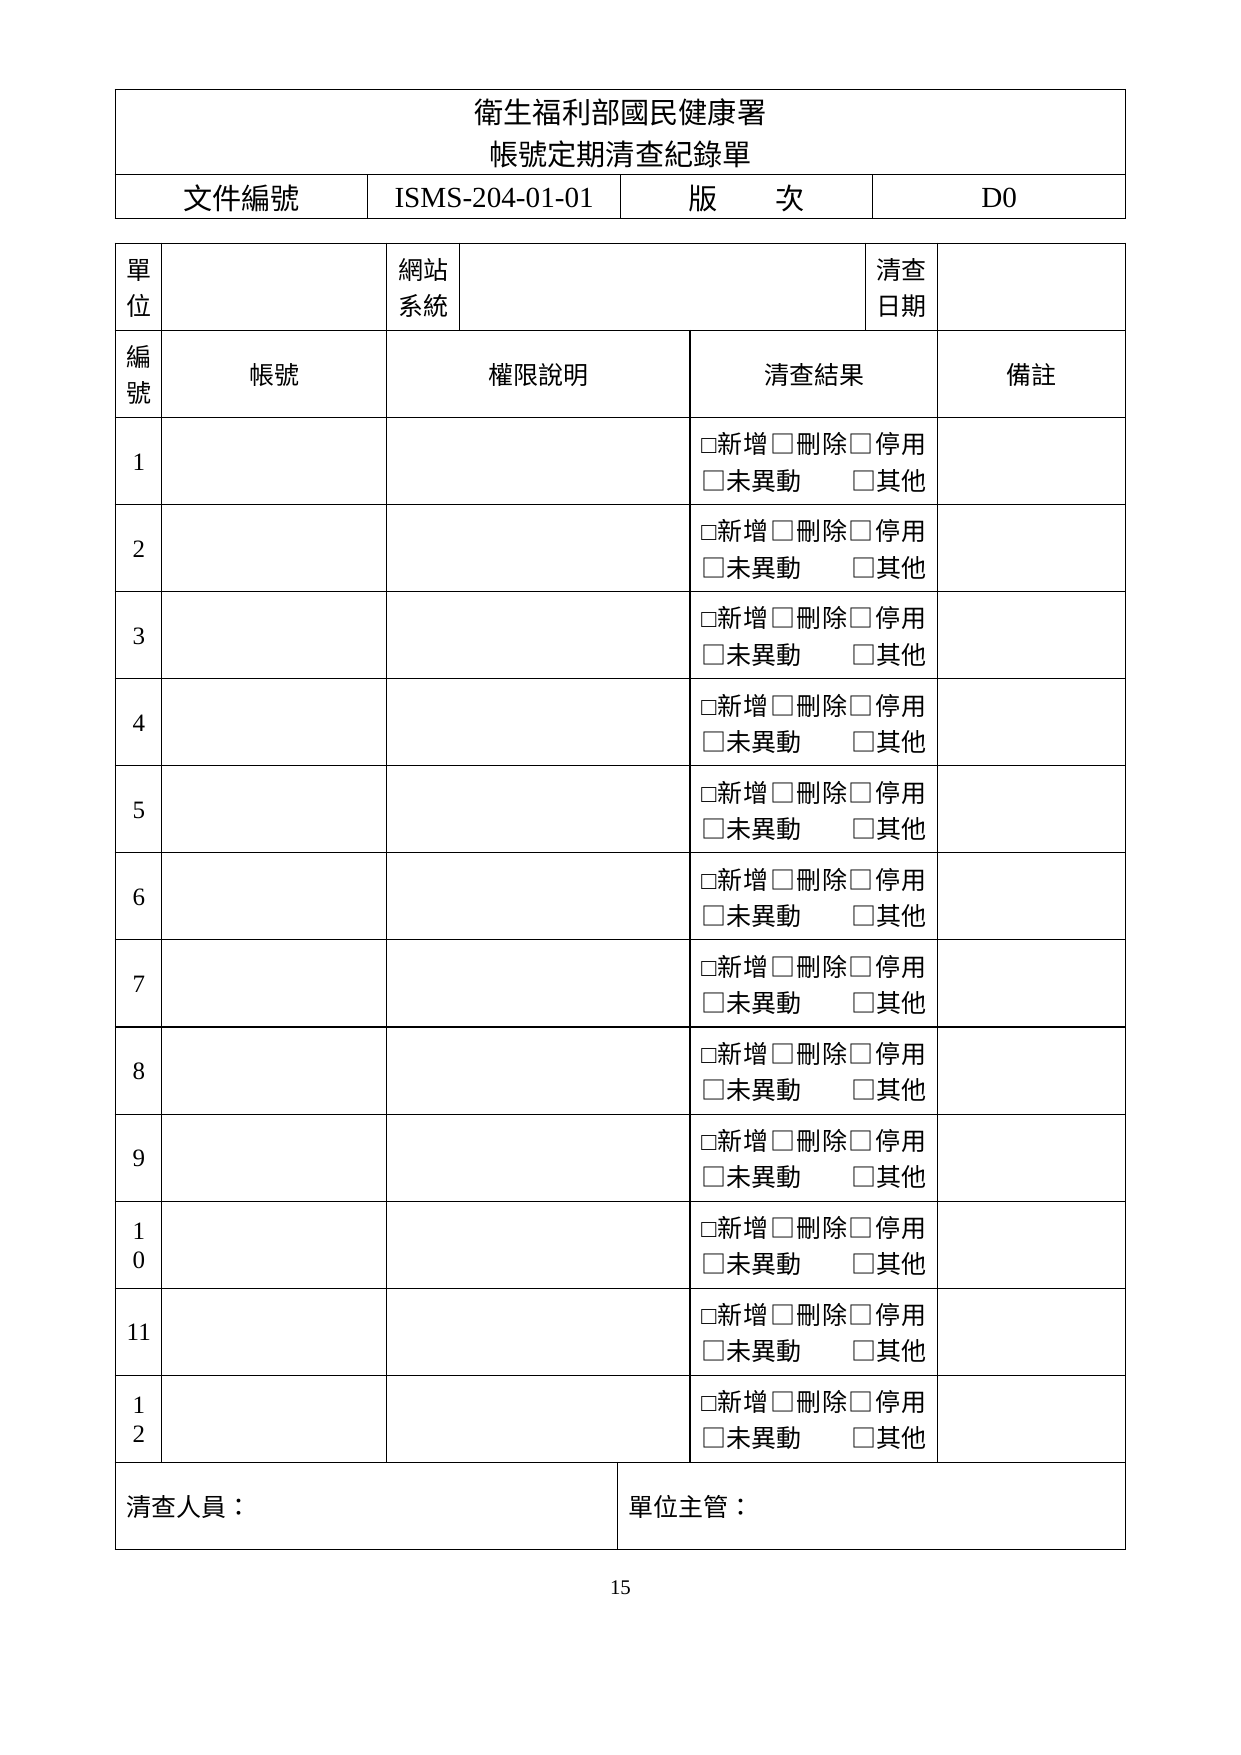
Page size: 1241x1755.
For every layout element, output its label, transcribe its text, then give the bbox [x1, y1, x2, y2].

table_cell □新增□刪除□停用□未異動 □其他 [691, 1028, 937, 1113]
table_cell 單位主管： [618, 1463, 1125, 1549]
table_cell □新增□刪除□停用□未異動 □其他 [691, 940, 937, 1026]
table_cell 7 [116, 940, 161, 1026]
table_cell 6 [116, 853, 161, 939]
table_cell [162, 1202, 386, 1288]
table_header [938, 244, 1125, 330]
table_header 網站系統 [387, 244, 459, 330]
table_cell 清查結果 [691, 331, 937, 417]
table_cell [387, 1202, 689, 1288]
table_cell [938, 592, 1125, 678]
table_cell [387, 853, 689, 939]
table_cell [387, 418, 689, 504]
table_cell [938, 1115, 1125, 1201]
table_cell 11 [116, 1289, 161, 1375]
table_cell 5 [116, 766, 161, 852]
table_cell [387, 1115, 689, 1201]
table_cell 1 [116, 418, 161, 504]
table_cell [938, 853, 1125, 939]
table_cell 4 [116, 679, 161, 765]
table_cell □新增□刪除□停用□未異動 □其他 [691, 418, 937, 504]
table_cell [938, 1202, 1125, 1288]
table_cell [162, 766, 386, 852]
table_cell □新增□刪除□停用□未異動 □其他 [691, 853, 937, 939]
table_cell 9 [116, 1115, 161, 1201]
table_header 單位 [116, 244, 161, 330]
table_cell [387, 766, 689, 852]
table_cell 權限說明 [387, 331, 689, 417]
table_cell □新增□刪除□停用□未異動 □其他 [691, 1115, 937, 1201]
table_cell [162, 1115, 386, 1201]
table_cell □新增□刪除□停用□未異動 □其他 [691, 679, 937, 765]
table_cell [162, 853, 386, 939]
table_cell 編號 [116, 331, 161, 417]
table_cell [938, 766, 1125, 852]
table_cell [162, 1289, 386, 1375]
table_cell [387, 940, 689, 1026]
table_cell [162, 940, 386, 1026]
table_cell [938, 505, 1125, 591]
table_cell [387, 1028, 689, 1113]
table_cell [387, 592, 689, 678]
table_cell [938, 1028, 1125, 1113]
table_cell [162, 1028, 386, 1113]
table_cell [162, 1376, 386, 1462]
table_cell [938, 679, 1125, 765]
table_cell [938, 1376, 1125, 1462]
table_cell 備註 [938, 331, 1125, 417]
table_cell 10 [116, 1202, 161, 1288]
table_cell 3 [116, 592, 161, 678]
table_cell [938, 1289, 1125, 1375]
table_cell [387, 505, 689, 591]
table_cell 12 [116, 1376, 161, 1462]
table_cell [162, 505, 386, 591]
table_cell □新增□刪除□停用□未異動 □其他 [691, 1376, 937, 1462]
table_cell □新增□刪除□停用□未異動 □其他 [691, 766, 937, 852]
table_cell 清查人員： [116, 1463, 617, 1549]
table_header 清查日期 [866, 244, 937, 330]
table_cell [938, 940, 1125, 1026]
table_cell [938, 418, 1125, 504]
table_cell [387, 679, 689, 765]
table_cell □新增□刪除□停用□未異動 □其他 [691, 1289, 937, 1375]
table_cell [387, 1376, 689, 1462]
table_header [162, 244, 386, 330]
table_cell [162, 592, 386, 678]
table_cell 8 [116, 1028, 161, 1113]
table_header [460, 244, 865, 330]
table_cell 2 [116, 505, 161, 591]
table_cell □新增□刪除□停用□未異動 □其他 [691, 505, 937, 591]
table_cell [387, 1289, 689, 1375]
table_cell [162, 418, 386, 504]
table_cell [162, 679, 386, 765]
table_cell 帳號 [162, 331, 386, 417]
table_cell □新增□刪除□停用□未異動 □其他 [691, 1202, 937, 1288]
table_cell □新增□刪除□停用□未異動 □其他 [691, 592, 937, 678]
